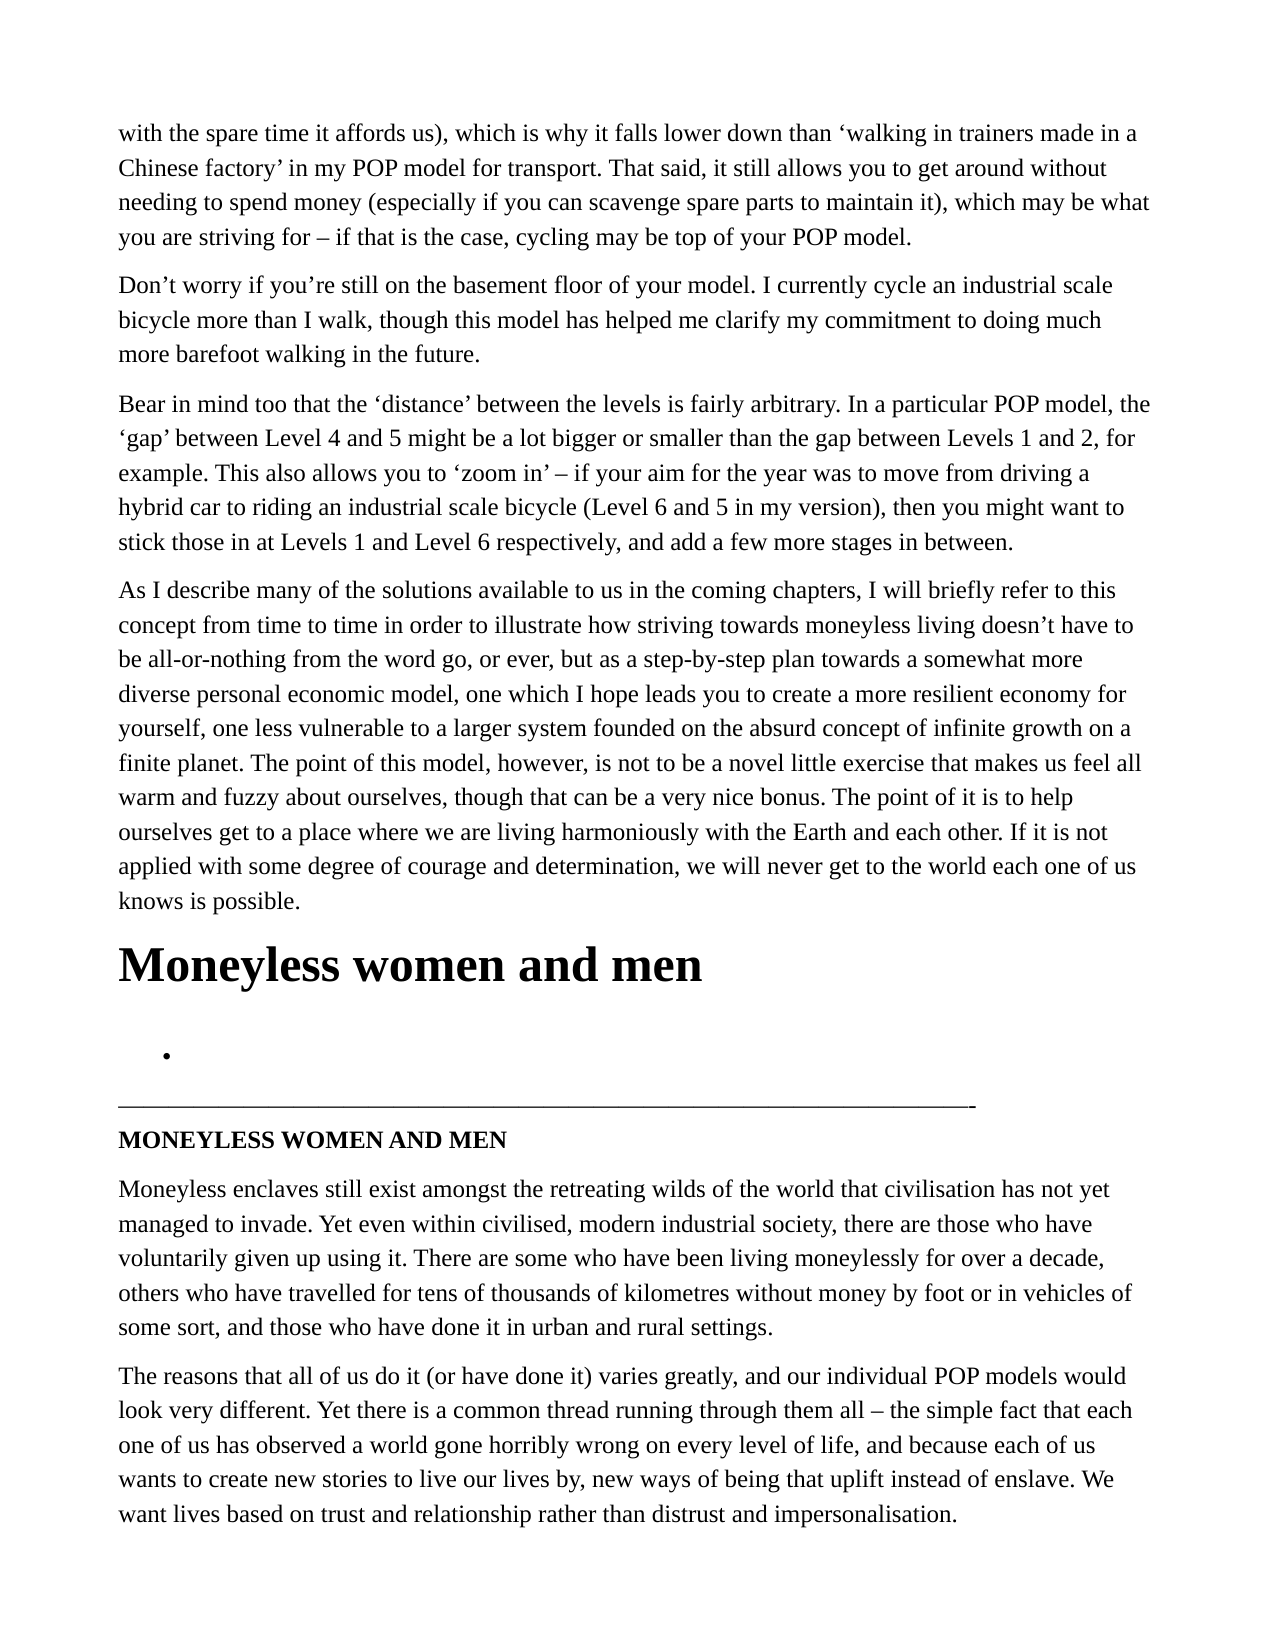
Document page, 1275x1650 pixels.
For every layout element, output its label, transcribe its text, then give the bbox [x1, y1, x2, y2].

text As I describe many of the solutions available to us in the coming chapters, I will briefly refer to this concept from time to time in order to illustrate how striving towards moneyless living doesn’t have to be all-or-nothing from the word go, or ever, but as a step-by-step plan towards a somewhat more diverse personal economic model, one which I hope leads you to create a more resilient economy for yourself, one less vulnerable to a larger system founded on the absurd concept of infinite growth on a finite planet. The point of this model, however, is not to be a novel little exercise that makes us feel all warm and fuzzy about ourselves, though that can be a very nice bonus. The point of it is to help ourselves get to a place where we are living harmoniously with the Earth and each other. If it is not applied with some degree of courage and determination, we will never get to the world each one of us knows is possible. [118, 576, 1157, 915]
subtitle Moneyless women and men [118, 935, 1157, 992]
text with the spare time it affords us), which is why it falls lower down than ‘walking in trainers made in a Chinese factory’ in my POP model for transport. That said, it still allows you to get around without needing to spend money (especially if you can scavenge spare parts to maintain it), which may be what you are striving for – if that is the case, cycling may be top of your POP model. [118, 118, 1157, 250]
text Moneyless enclaves still exist amongst the retreating wilds of the world that civilisation has not yet managed to invade. Yet even within civilised, modern industrial society, there are those who have voluntarily given up using it. There are some who have been living moneylessly for over a decade, others who have travelled for tens of thousands of kilometres without money by foot or in vehicles of some sort, and those who have done it in urban and rural settings. [118, 1174, 1157, 1341]
text Bear in mind too that the ‘distance’ between the levels is fairly arbitrary. In a particular POP model, the ‘gap’ between Level 4 and 5 might be a lot bigger or smaller than the gap between Levels 1 and 2, for example. This also allows you to ‘zoom in’ – if your aim for the year was to move from driving a hybrid car to riding an industrial scale bicycle (Level 6 and 5 in my version), then you might want to stick those in at Levels 1 and Level 6 respectively, and add a few more stages in between. [118, 389, 1157, 555]
text Don’t worry if you’re still on the basement floor of your model. I currently cycle an industrial scale bicycle more than I walk, though this model has helped me clarify my commitment to doing much more barefoot walking in the future. [118, 271, 1157, 368]
text The reasons that all of us do it (or have done it) varies greatly, and our individual POP models would look very different. Yet there is a common thread running through them all – the simple fact that each one of us has observed a world gone horribly wrong on every level of life, and because each of us wants to create new stories to live our lives by, new ways of being that uplift instead of enslave. We want lives based on trust and relationship rather than distrust and impersonalisation. [118, 1361, 1157, 1528]
text ——————————————————————————————————- MONEYLESS WOMEN AND MEN [118, 1091, 1157, 1154]
